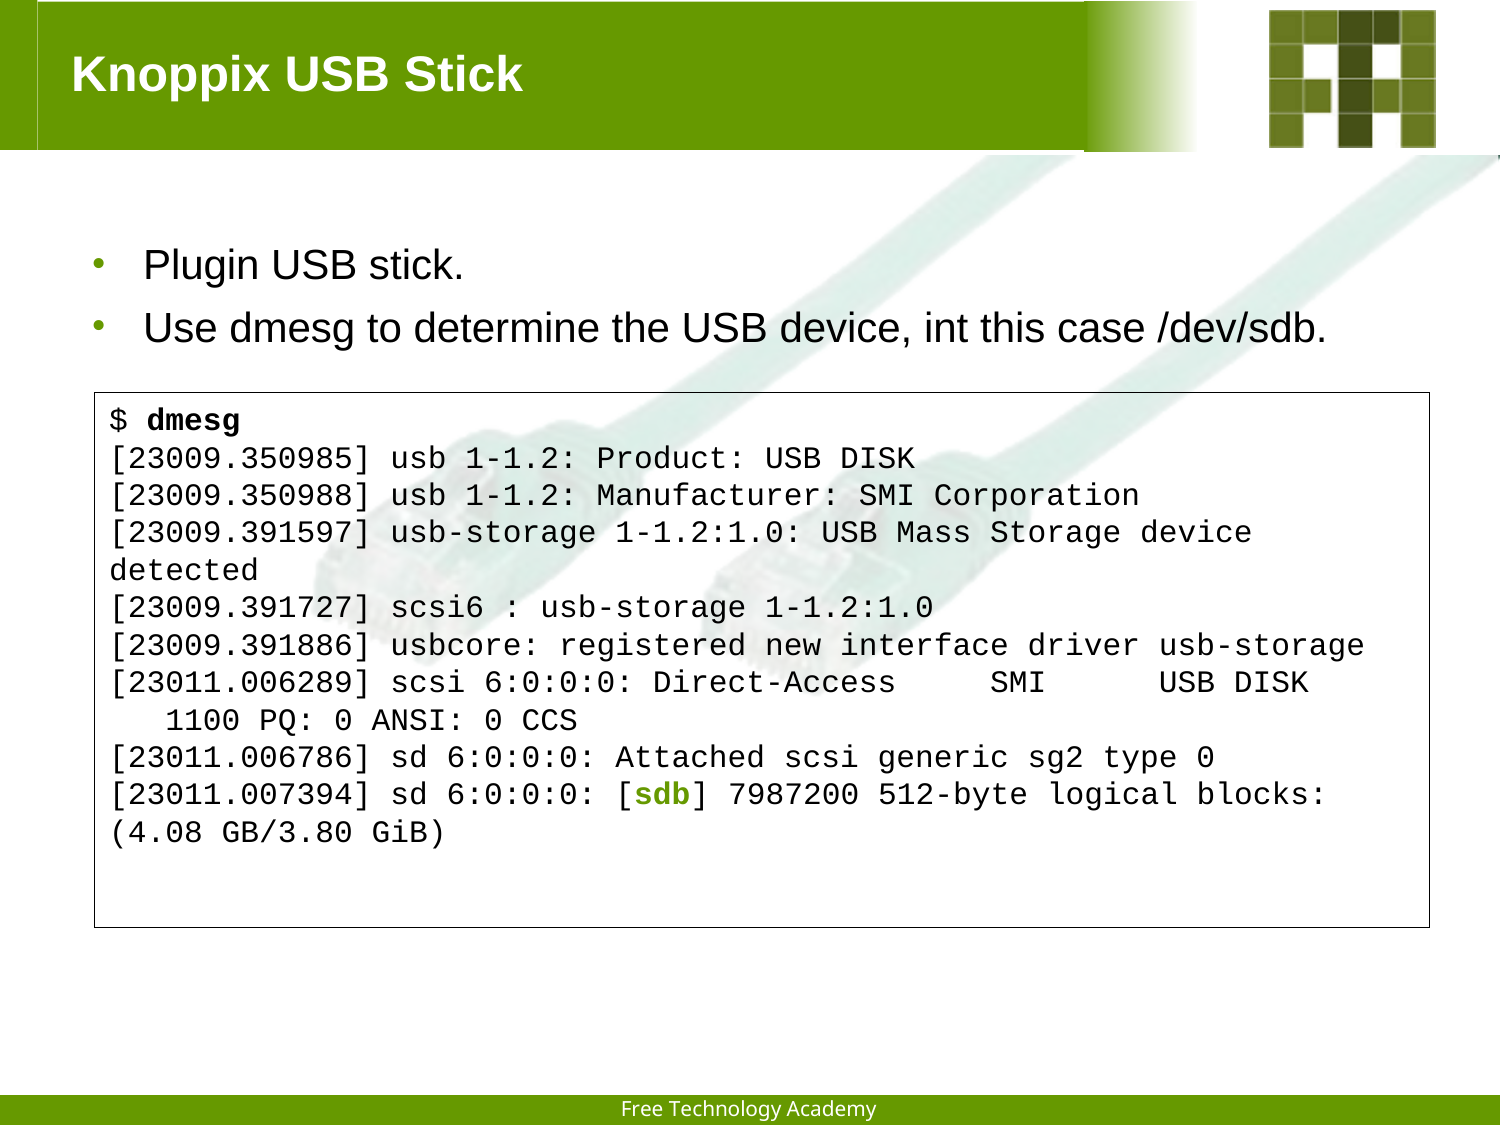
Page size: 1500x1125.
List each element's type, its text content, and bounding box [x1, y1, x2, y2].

list Plugin USB stick. Use dmesg to determine the USB device, int this case /dev/sdb. [76, 230, 1427, 398]
text_box $ dmesg [23009.350985] usb 1-1.2: Product: USB DISK [23009.350988] usb 1-1.2: Manufacturer: SMI Corporation [23009.391597] usb-storage 1-1.2:1.0: USB Mass Storage device detected [23009.391727] scsi6 : usb-storage 1-1.2:1.0 [23009.391886] usbcore: registered new interface driver usb-storage [23011.006289] scsi 6:0:0:0: Direct-Access SMI USB DISK 1100 PQ: 0 ANSI: 0 CCS [23011.006786] sd 6:0:0:0: Attached scsi generic sg2 type 0 [23011.007394] sd 6:0:0:0: [sdb] 7987200 512-byte logical blocks: (4.08 GB/3.80 GiB) [94, 392, 1430, 928]
title Knoppix USB Stick [56, 1, 1107, 152]
picture [1269, 10, 1436, 148]
